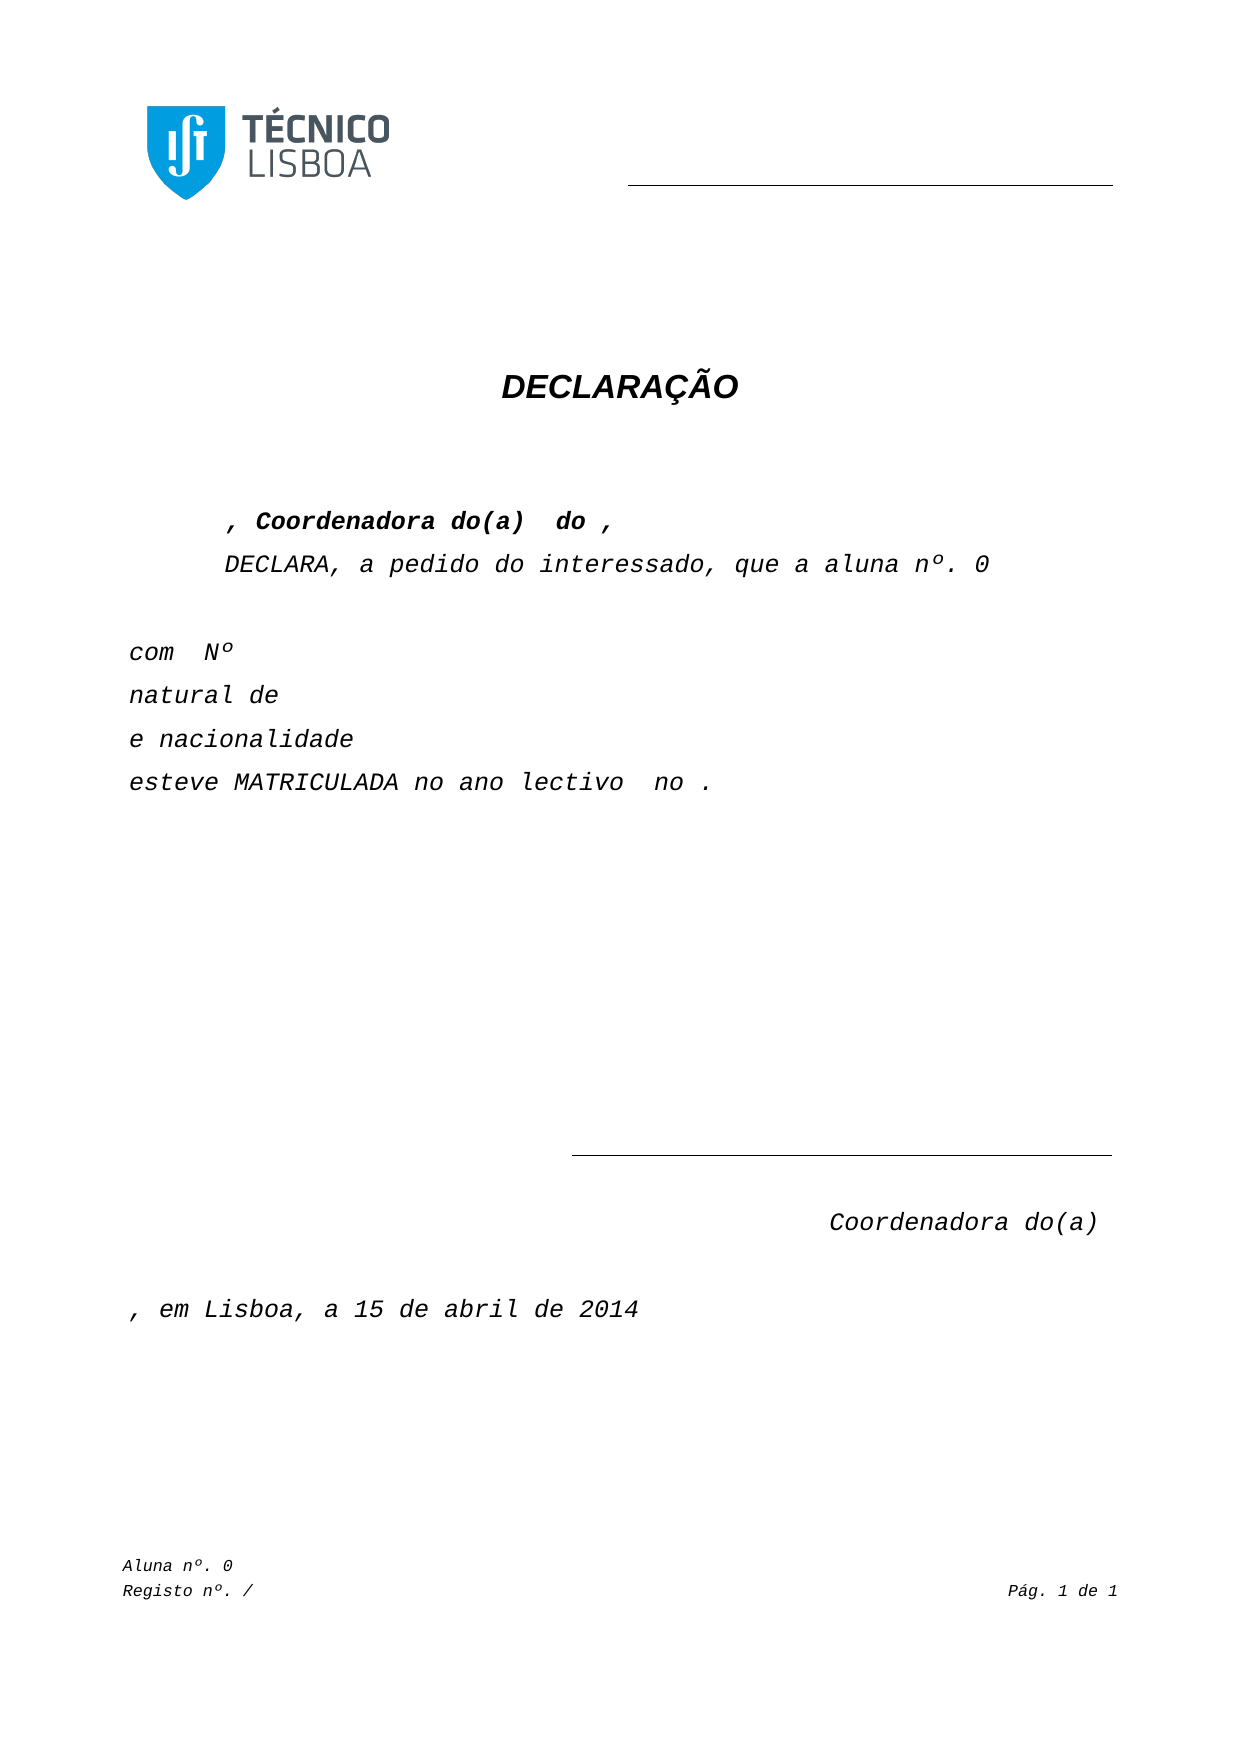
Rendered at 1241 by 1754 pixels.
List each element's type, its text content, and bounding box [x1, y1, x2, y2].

text e nacionalidade [129, 717, 1114, 754]
text Coordenadora do(a) [129, 1200, 1114, 1238]
text DECLARA, a pedido do interessado, que a aluna nº. 0 [129, 543, 1114, 580]
picture [194, 132, 206, 160]
table_header [628, 150, 1113, 185]
picture [169, 167, 177, 176]
text , em Lisboa, a 15 de abril de 2014 [129, 1287, 1114, 1325]
picture [169, 132, 175, 160]
text natural de [129, 673, 1114, 711]
text , Coordenadora do(a) do , [129, 499, 1114, 537]
table_cell [628, 186, 1113, 221]
text DECLARAÇÃO [129, 369, 1114, 406]
picture [196, 116, 203, 125]
picture [181, 116, 190, 176]
picture [147, 155, 183, 200]
text esteve MATRICULADA no ano lectivo no . [129, 761, 1114, 798]
text com Nº [129, 630, 1114, 667]
picture [189, 106, 389, 200]
